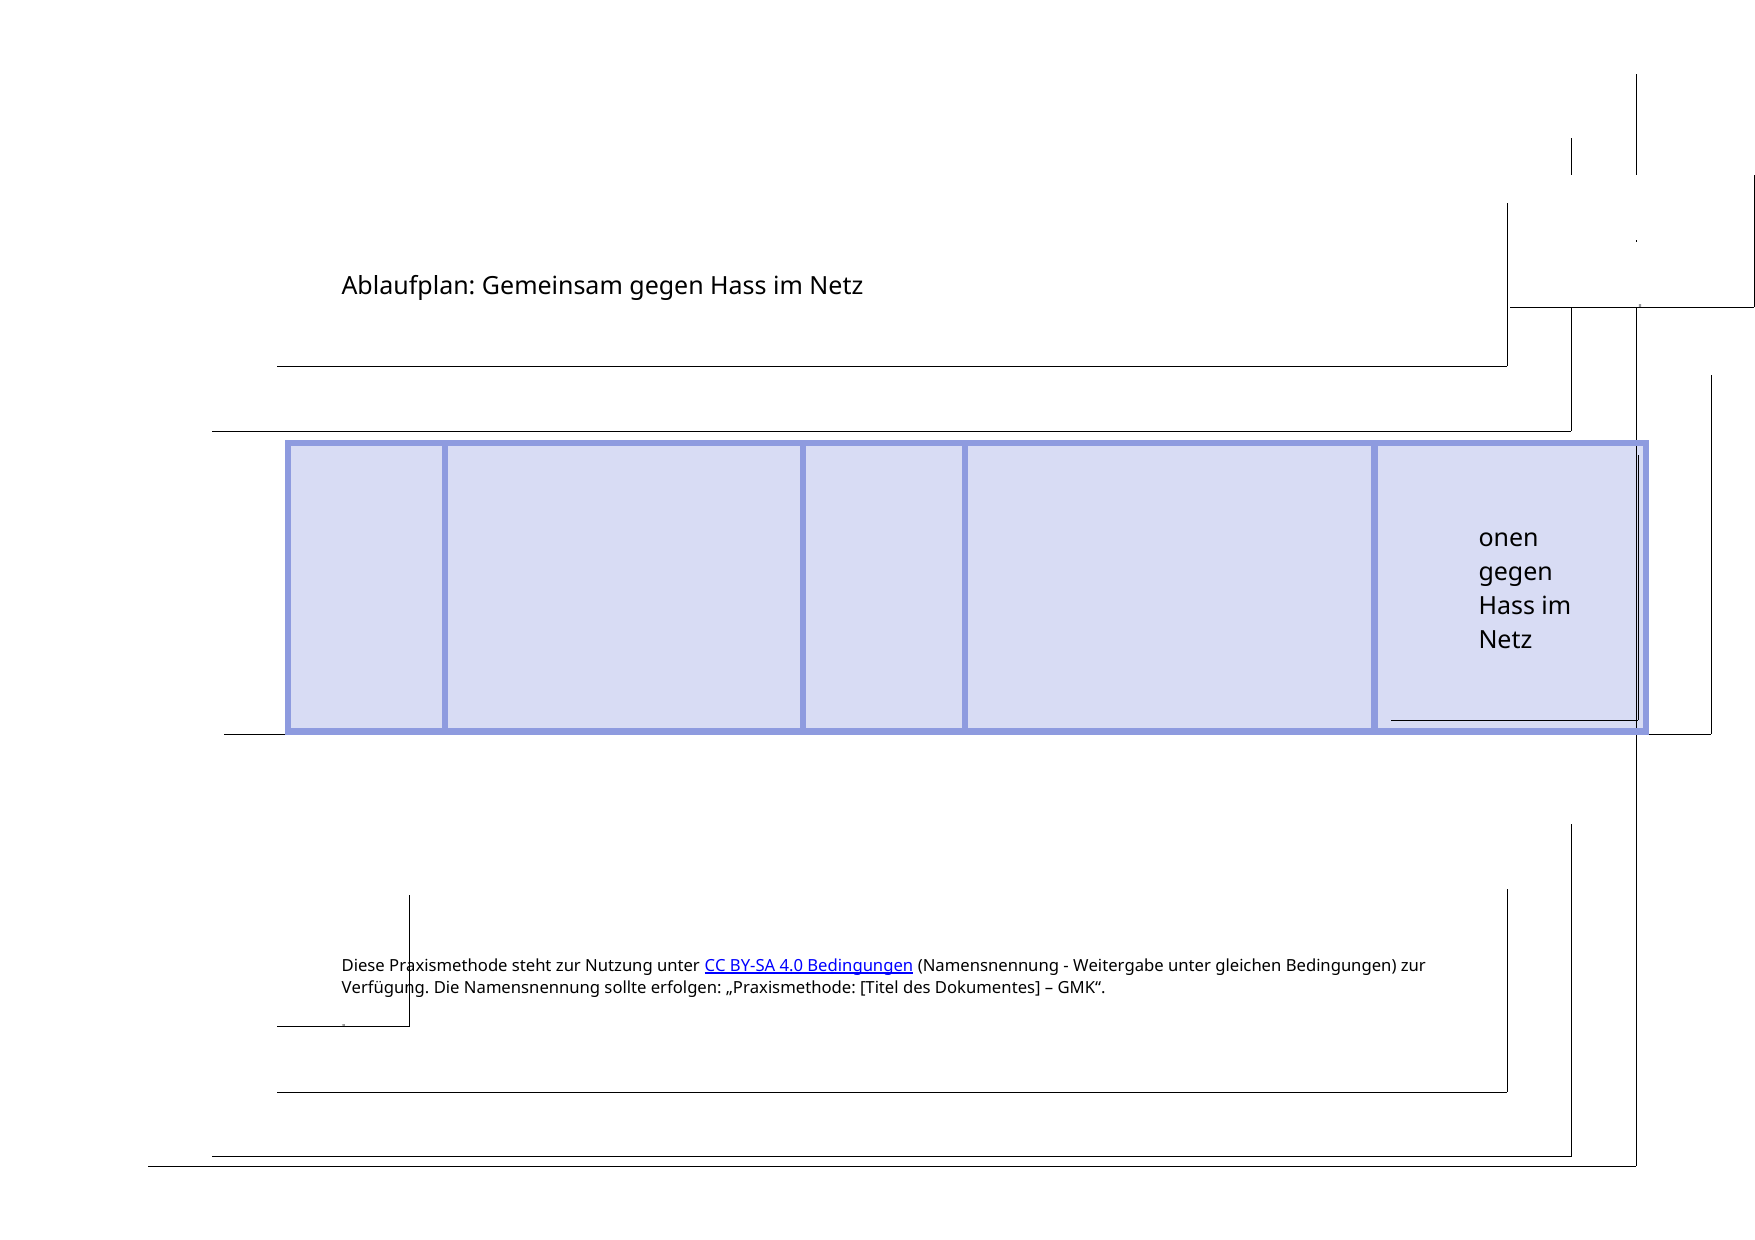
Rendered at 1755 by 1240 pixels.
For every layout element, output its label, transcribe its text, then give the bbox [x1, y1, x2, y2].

table_cell [291, 446, 442, 728]
table_cell [806, 446, 962, 728]
table_cell [448, 446, 800, 728]
table_cell [968, 446, 1371, 728]
table_cell onen gegen Hass im Netz [1378, 446, 1636, 728]
